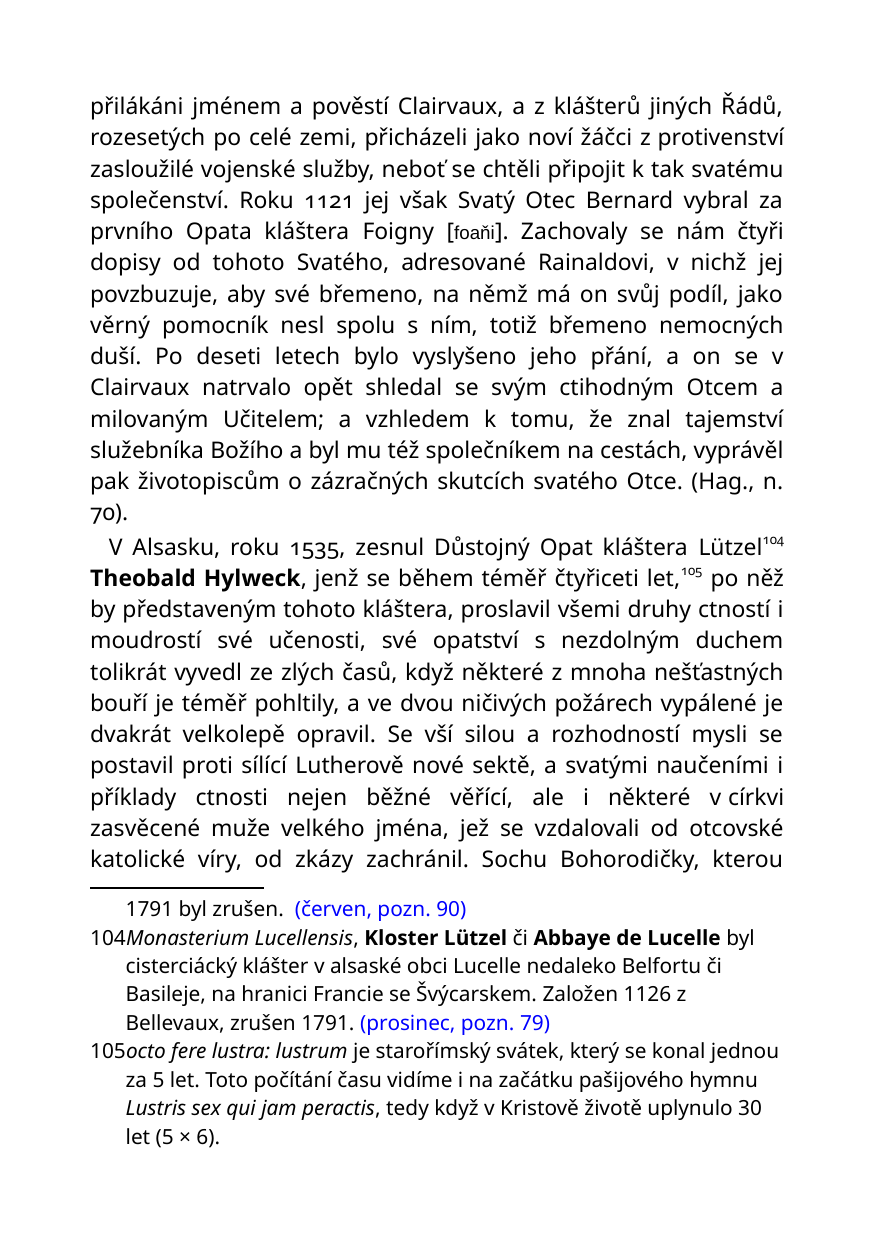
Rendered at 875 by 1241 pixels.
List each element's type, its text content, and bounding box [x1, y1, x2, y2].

text V Alsasku, roku 1535, zesnul Důstojný Opat kláštera Lützel Theobald Hylweck, jenž se během téměř čtyřiceti let, po něž by představeným tohoto kláštera, proslavil všemi druhy ctností i moudrostí své učenosti, své opatství s nezdolným duchem tolikrát vyvedl ze zlých časů, když některé z mnoha nešťastných bouří je téměř pohltily, a ve dvou ničivých požárech vypálené je dvakrát velkolepě opravil. Se vší silou a rozhodností mysli se postavil proti sílící Lutherově nové sektě, a svatými naučeními i příklady ctnosti nejen běžné věřící, ale i některé v církvi zasvěcené muže velkého jména, jež se vzdalovali od otcovské katolické víry, od zkázy zachránil. Sochu Bohorodičky, kterou [90, 531, 784, 874]
text Monasterium Lucellensis, Kloster Lützel či Abbaye de Lucelle byl cisterciácký klášter v alsaské obci Lucelle nedaleko Belfortu či Basileje, na hranici Francie se Švýcarskem. Založen 1126 z Bellevaux, zrušen 1791. (prosinec, pozn. 79) [90, 923, 784, 1036]
text přilákáni jménem a pověstí Clairvaux, a z klášterů jiných Řádů, rozesetých po celé zemi, přicházeli jako noví žáčci z protivenství zasloužilé vojenské služby, neboť se chtěli připojit k tak svatému společenství. Roku 1121 jej však Svatý Otec Bernard vybral za prvního Opata kláštera Foigny [foaňi]. Zachovaly se nám čtyři dopisy od tohoto Svatého, adresované Rainaldovi, v nichž jej povzbuzuje, aby své břemeno, na němž má on svůj podíl, jako věrný pomocník nesl spolu s ním, totiž břemeno nemocných duší. Po deseti letech bylo vyslyšeno jeho přání, a on se v Clairvaux natrvalo opět shledal se svým ctihodným Otcem a milovaným Učitelem; a vzhledem k tomu, že znal tajemství služebníka Božího a byl mu též společníkem na cestách, vyprávěl pak životopiscům o zázračných skutcích svatého Otce. (Hag., n. 70). [90, 90, 784, 527]
text 1791 byl zrušen. (červen, pozn. 90) [90, 894, 784, 923]
text octo fere lustra: lustrum je starořímský svátek, který se konal jednou za 5 let. Toto počítání času vidíme i na začátku pašijového hymnu Lustris sex qui jam peractis, tedy když v Kristově životě uplynulo 30 let (5 × 6). [90, 1036, 784, 1150]
